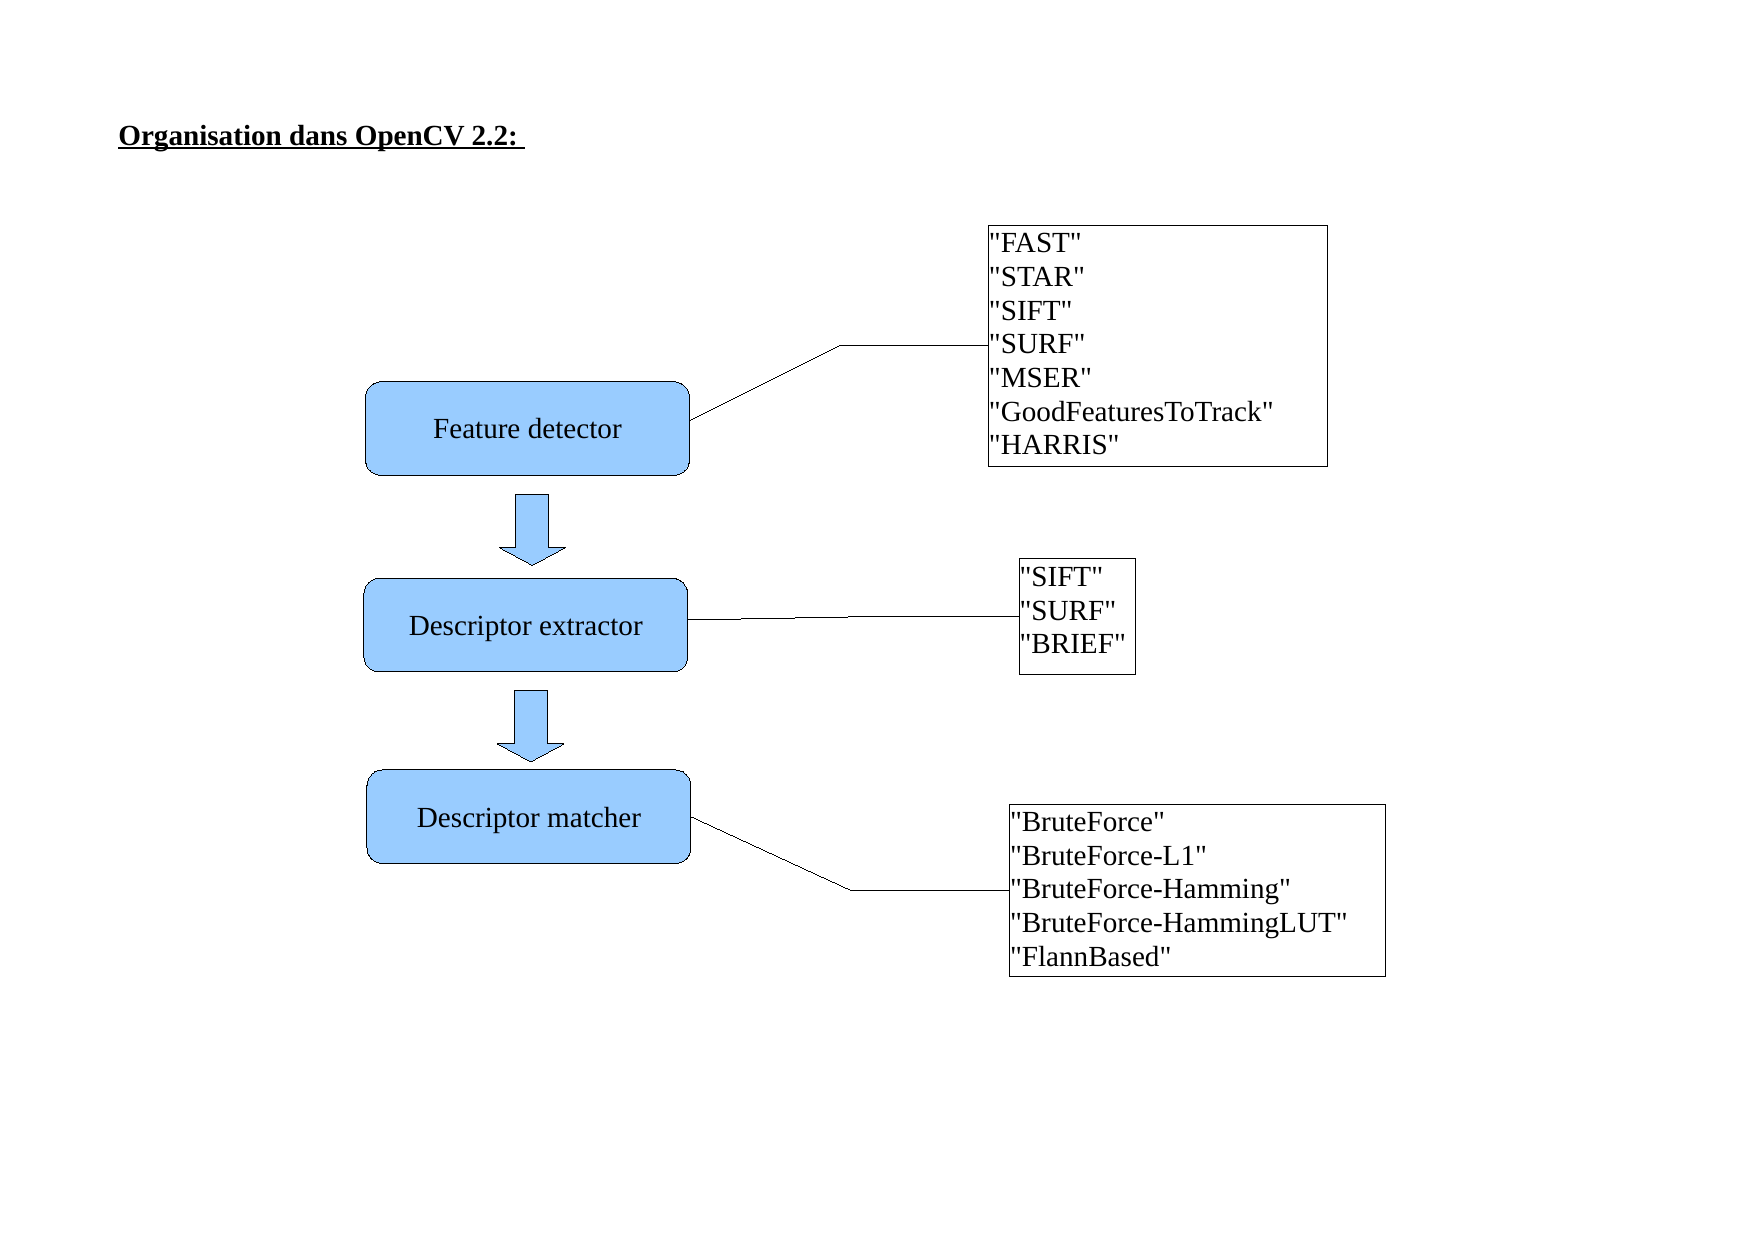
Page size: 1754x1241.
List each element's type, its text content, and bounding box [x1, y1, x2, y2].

text Organisation dans OpenCV 2.2: [118, 118, 1636, 152]
